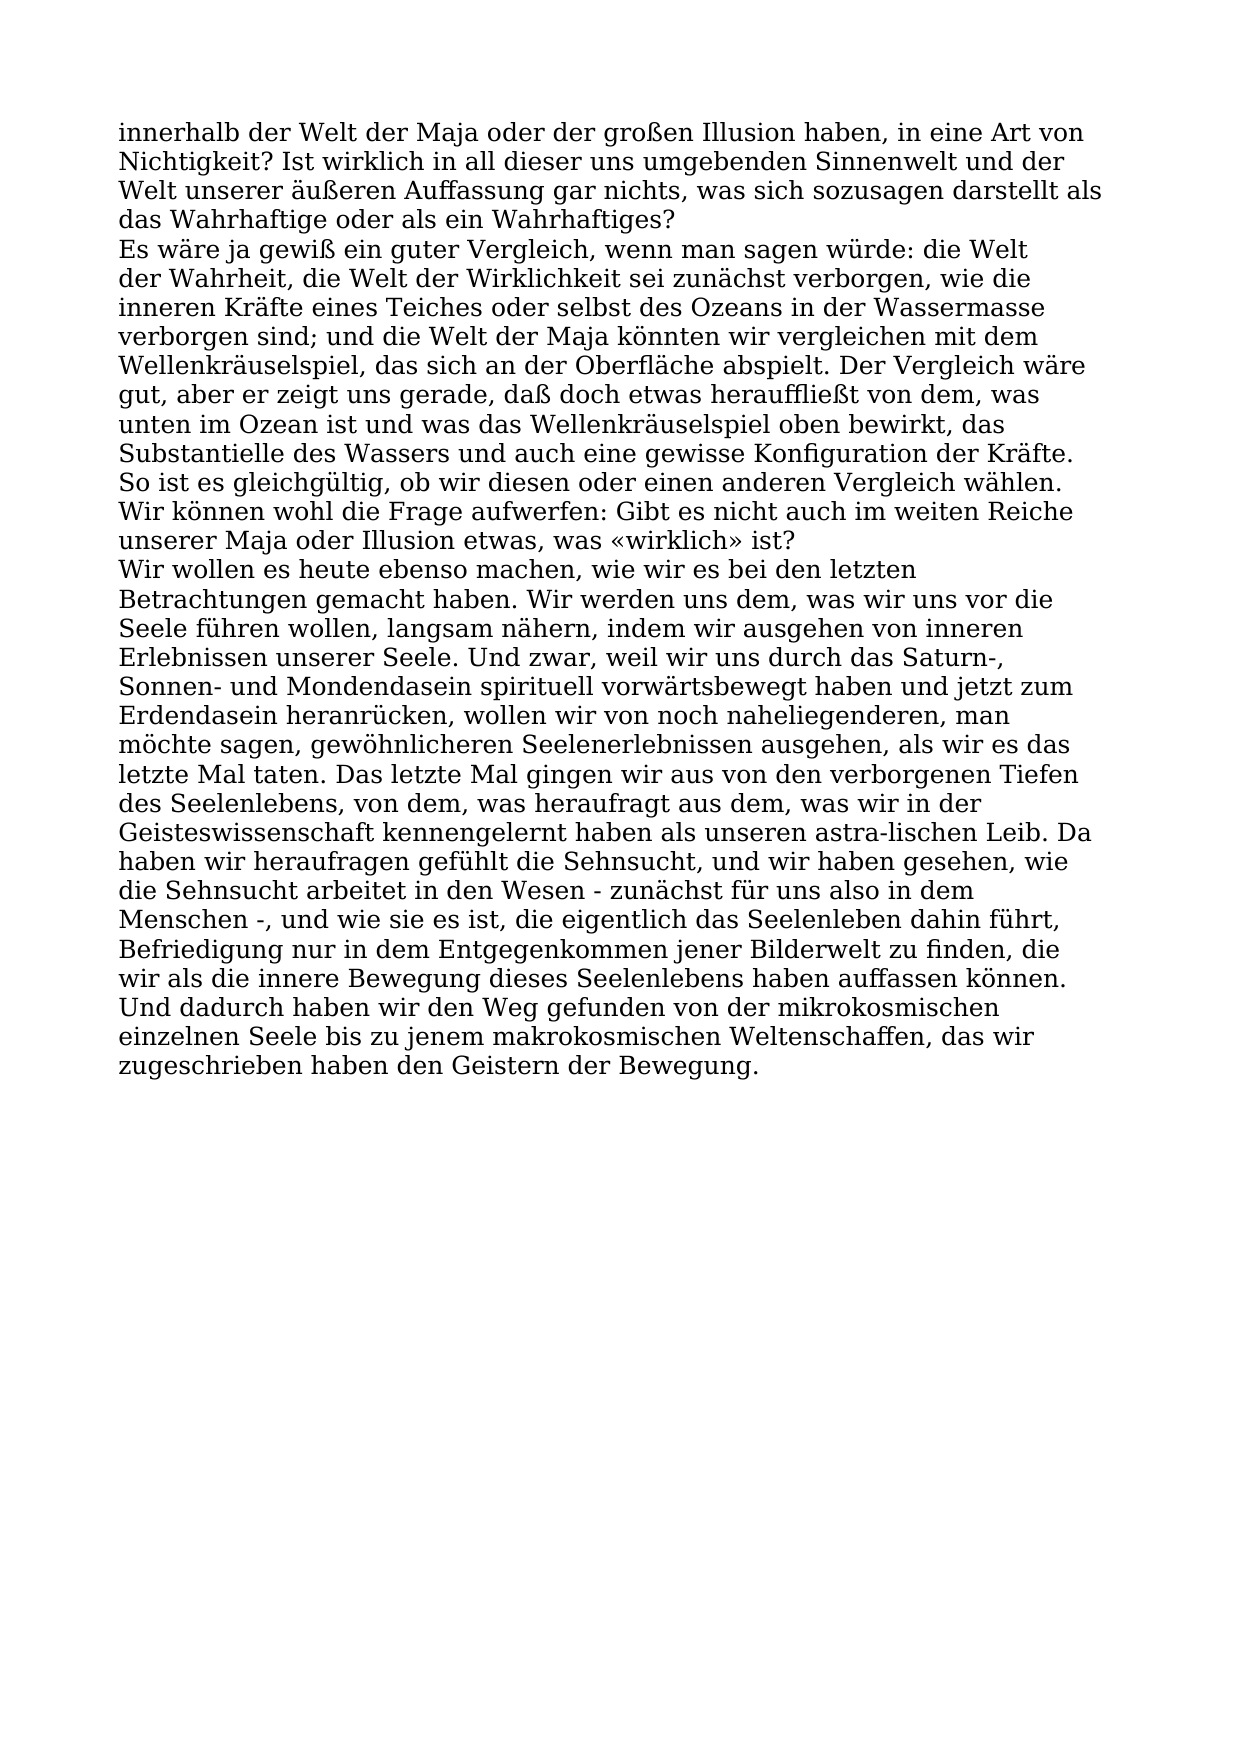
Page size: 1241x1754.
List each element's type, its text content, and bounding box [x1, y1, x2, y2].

text verborgen sind; und die Welt der Maja könnten wir vergleichen mit dem [118, 322, 1122, 351]
text Wellenkräuselspiel, das sich an der Oberfläche abspielt. Der Vergleich wäre [118, 351, 1122, 381]
text Sonnen- und Mondendasein spirituell vorwärtsbewegt haben und jetzt zum [118, 672, 1122, 701]
text Befriedigung nur in dem Entgegenkommen jener Bilderwelt zu finden, die [118, 935, 1122, 964]
text inneren Kräfte eines Teiches oder selbst des Ozeans in der Wassermasse [118, 293, 1122, 322]
text Erdendasein heranrücken, wollen wir von noch naheliegenderen, man [118, 701, 1122, 731]
text möchte sagen, gewöhnlicheren Seelenerlebnissen ausgehen, als wir es das [118, 731, 1122, 760]
text wir als die innere Bewegung dieses Seelenlebens haben auffassen können. [118, 964, 1122, 993]
text Wir wollen es heute ebenso machen, wie wir es bei den letzten [118, 556, 1122, 585]
text Wir können wohl die Frage aufwerfen: Gibt es nicht auch im weiten Reiche [118, 497, 1122, 526]
text Betrachtungen gemacht haben. Wir werden uns dem, was wir uns vor die [118, 585, 1122, 614]
text des Seelenlebens, von dem, was heraufragt aus dem, was wir in der [118, 789, 1122, 818]
text Seele führen wollen, langsam nähern, indem wir ausgehen von inneren [118, 614, 1122, 643]
text Geisteswissenschaft kennengelernt haben als unseren astra-lischen Leib. Da [118, 818, 1122, 847]
text die Sehnsucht arbeitet in den Wesen - zunächst für uns also in dem [118, 876, 1122, 906]
text haben wir heraufragen gefühlt die Sehnsucht, und wir haben gesehen, wie [118, 847, 1122, 876]
text Erlebnissen unserer Seele. Und zwar, weil wir uns durch das Saturn-, [118, 643, 1122, 672]
text Menschen -, und wie sie es ist, die eigentlich das Seelenleben dahin führt, [118, 906, 1122, 935]
text innerhalb der Welt der Maja oder der großen Illusion haben, in eine Art von [118, 118, 1122, 147]
text So ist es gleichgültig, ob wir diesen oder einen anderen Vergleich wählen. [118, 468, 1122, 497]
text Und dadurch haben wir den Weg gefunden von der mikrokosmischen [118, 993, 1122, 1022]
text das Wahrhaftige oder als ein Wahrhaftiges? [118, 206, 1122, 235]
text unserer Maja oder Illusion etwas, was «wirklich» ist? [118, 526, 1122, 556]
text Substantielle des Wassers und auch eine gewisse Konfiguration der Kräfte. [118, 439, 1122, 468]
text Nichtigkeit? Ist wirklich in all dieser uns umgebenden Sinnenwelt und der [118, 147, 1122, 176]
text Es wäre ja gewiß ein guter Vergleich, wenn man sagen würde: die Welt [118, 235, 1122, 264]
text Welt unserer äußeren Auffassung gar nichts, was sich sozusagen darstellt als [118, 176, 1122, 206]
text letzte Mal taten. Das letzte Mal gingen wir aus von den verborgenen Tiefen [118, 760, 1122, 789]
text zugeschrieben haben den Geistern der Bewegung. [118, 1051, 1122, 1081]
text einzelnen Seele bis zu jenem makrokosmischen Weltenschaffen, das wir [118, 1022, 1122, 1051]
text unten im Ozean ist und was das Wellenkräuselspiel oben bewirkt, das [118, 410, 1122, 439]
text gut, aber er zeigt uns gerade, daß doch etwas herauffließt von dem, was [118, 381, 1122, 410]
text der Wahrheit, die Welt der Wirklichkeit sei zunächst verborgen, wie die [118, 264, 1122, 293]
